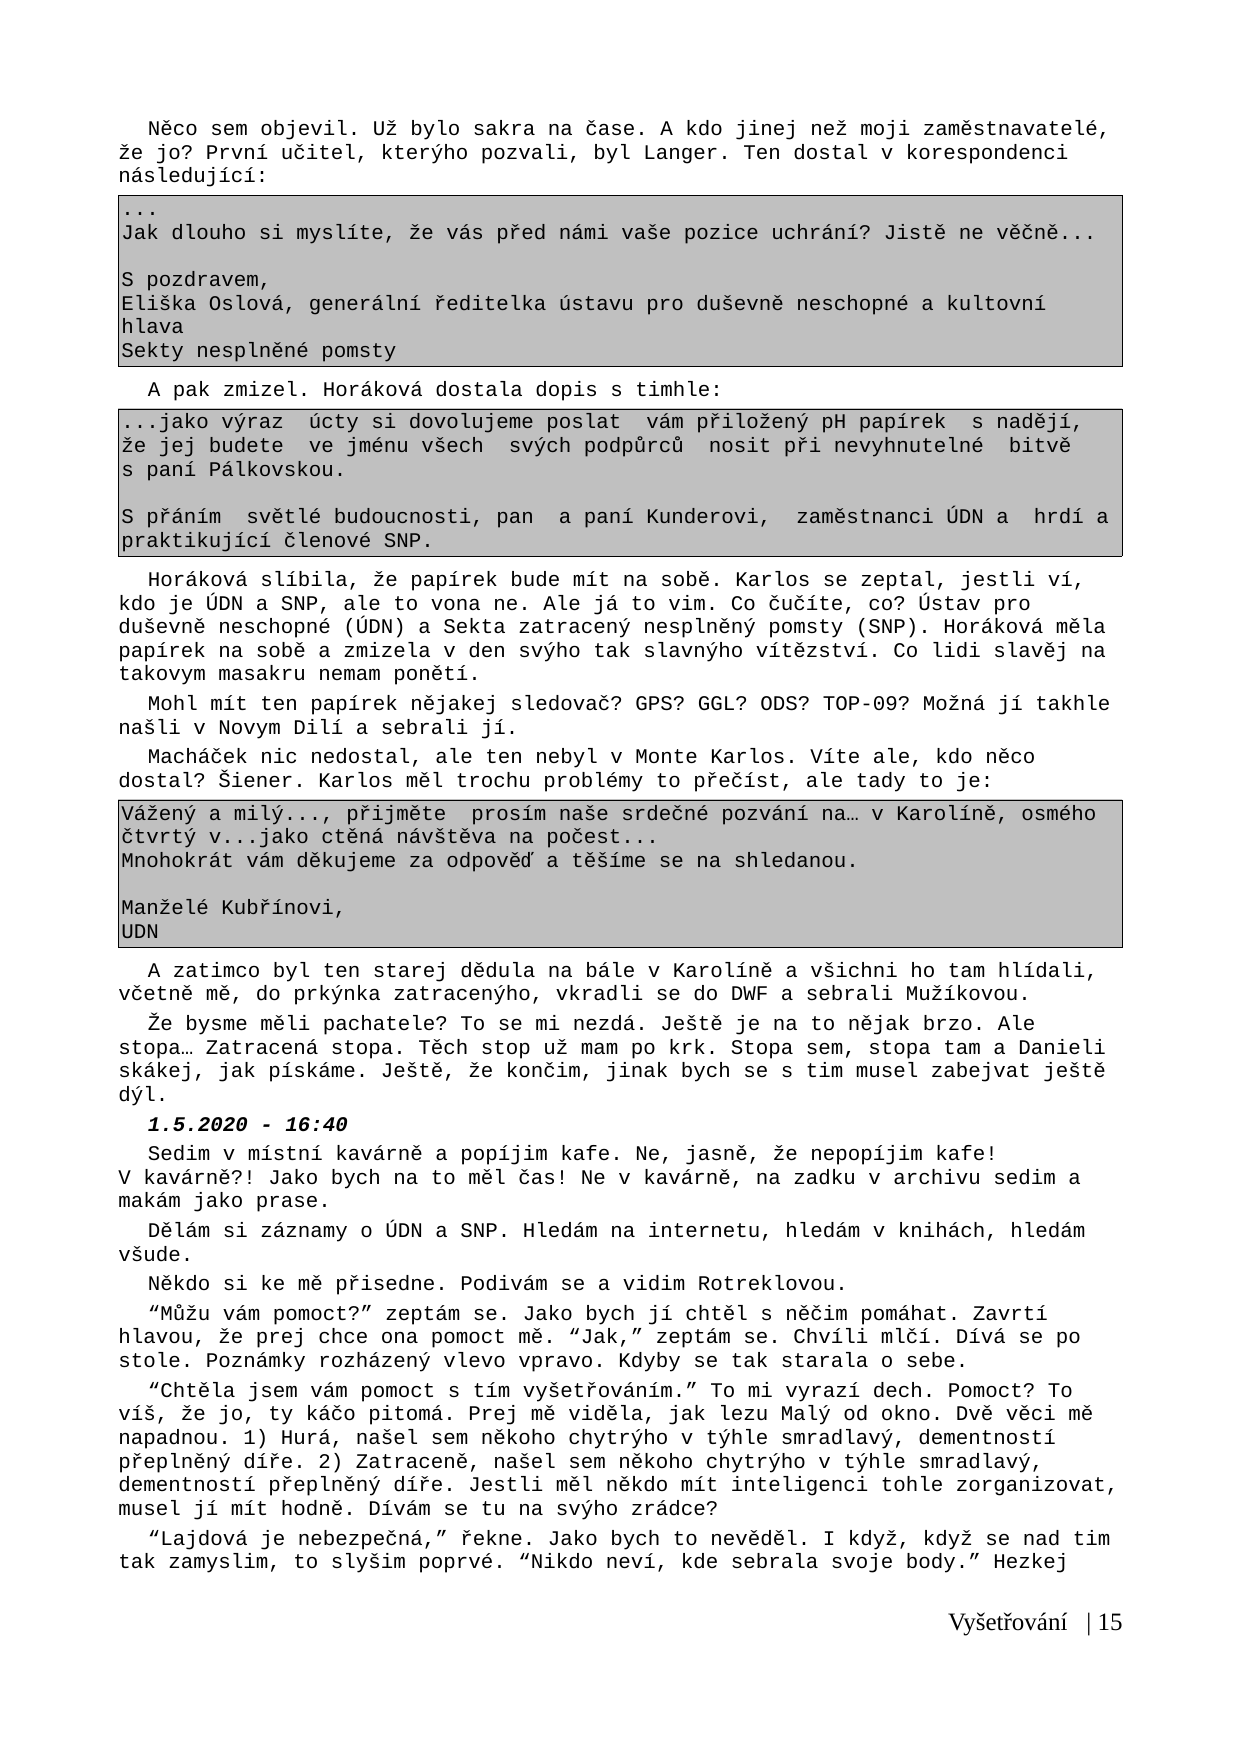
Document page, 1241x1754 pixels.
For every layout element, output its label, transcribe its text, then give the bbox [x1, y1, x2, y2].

text Eliška Oslová, generální ředitelka ústavu pro duševně neschopné a kultovní hlava [119, 289, 1122, 337]
text UDN [119, 918, 1122, 947]
text ...jako výraz úcty si dovolujeme poslat vám přiložený pH papírek s nadějí, že jej budete ve jménu všech svých podpůrců nosit při nevyhnutelné bitvě s paní Pálkovskou. [119, 410, 1122, 479]
text Mohl mít ten papírek nějakej sledovač? GPS? GGL? ODS? TOP-09? Možná jí takhle našli v Novym Dilí a sebrali jí. [118, 693, 1122, 740]
text Dělám si záznamy o ÚDN a SNP. Hledám na internetu, hledám v knihách, hledám všude. [118, 1220, 1122, 1267]
text Jak dlouho si myslíte, že vás před námi vaše pozice uchrání? Jistě ne věčně... [119, 219, 1122, 242]
text Horáková slíbila, že papírek bude mít na sobě. Karlos se zeptal, jestli ví, kdo je ÚDN a SNP, ale to vona ne. Ale já to vim. Co čučíte, co? Ústav pro duševně neschopné (ÚDN) a Sekta zatracený nesplněný pomsty (SNP). Horáková měla papírek na sobě a zmizela v den svýho tak slavnýho vítězství. Co lidi slavěj na takovym masakru nemam ponětí. [118, 569, 1122, 687]
text A zatimco byl ten starej dědula na bále v Karolíně a všichni ho tam hlídali, včetně mě, do prkýnka zatracenýho, vkradli se do DWF a sebrali Mužíkovou. [118, 960, 1122, 1007]
text ... [119, 196, 1122, 219]
text Macháček nic nedostal, ale ten nebyl v Monte Karlos. Víte ale, kdo něco dostal? Šiener. Karlos měl trochu problémy to přečíst, ale tady to je: [118, 746, 1122, 793]
text Vážený a milý..., přijměte prosím naše srdečné pozvání na… v Karolíně, osmého čtvrtý v...jako ctěná návštěva na počest... [119, 801, 1122, 847]
text “Můžu vám pomoct?” zeptám se. Jako bych jí chtěl s něčim pomáhat. Zavrtí hlavou, že prej chce ona pomoct mě. “Jak,” zeptám se. Chvíli mlčí. Dívá se po stole. Poznámky rozházený vlevo vpravo. Kdyby se tak starala o sebe. [118, 1303, 1122, 1374]
text “Chtěla jsem vám pomoct s tím vyšetřováním.” To mi vyrazí dech. Pomoct? To víš, že jo, ty káčo pitomá. Prej mě viděla, jak lezu Malý od okno. Dvě věci mě napadnou. 1) Hurá, našel sem někoho chytrýho v týhle smradlavý, dementností přeplněný díře. 2) Zatraceně, našel sem někoho chytrýho v týhle smradlavý, dementností přeplněný díře. Jestli měl někdo mít inteligenci tohle zorganizovat, musel jí mít hodně. Dívám se tu na svýho zrádce? [118, 1380, 1122, 1522]
text Sekty nesplněné pomsty [119, 337, 1122, 366]
text Manželé Kubřínovi, [119, 894, 1122, 918]
text A pak zmizel. Horáková dostala dopis s timhle: [118, 379, 1122, 403]
text Něco sem objevil. Už bylo sakra na čase. A kdo jinej než moji zaměstnavatelé, že jo? První učitel, kterýho pozvali, byl Langer. Ten dostal v korespondenci následující: [118, 118, 1122, 189]
text Že bysme měli pachatele? To se mi nezdá. Ještě je na to nějak brzo. Ale stopa… Zatracená stopa. Těch stop už mam po krk. Stopa sem, stopa tam a Danieli skákej, jak pískáme. Ještě, že končim, jinak bych se s tim musel zabejvat ještě dýl. [118, 1013, 1122, 1108]
text Sedim v místní kavárně a popíjim kafe. Ne, jasně, že nepopíjim kafe! V kavárně?! Jako bych na to měl čas! Ne v kavárně, na zadku v archivu sedim a makám jako prase. [118, 1143, 1122, 1214]
text Mnohokrát vám děkujeme za odpověď a těšíme se na shledanou. [119, 847, 1122, 870]
text S pozdravem, [119, 266, 1122, 289]
text praktikující členové SNP. [119, 527, 1122, 556]
text Někdo si ke mě přisedne. Podivám se a vidim Rotreklovou. [118, 1273, 1122, 1297]
text “Lajdová je nebezpečná,” řekne. Jako bych to nevěděl. I když, když se nad tim tak zamyslim, to slyšim poprvé. “Nikdo neví, kde sebrala svoje body.” Hezkej [118, 1527, 1122, 1575]
text S přáním světlé budoucnosti, pan a paní Kunderovi, zaměstnanci ÚDN a hrdí a [119, 503, 1122, 527]
subtitle 1.5.2020 - 16:40 [118, 1113, 1122, 1137]
